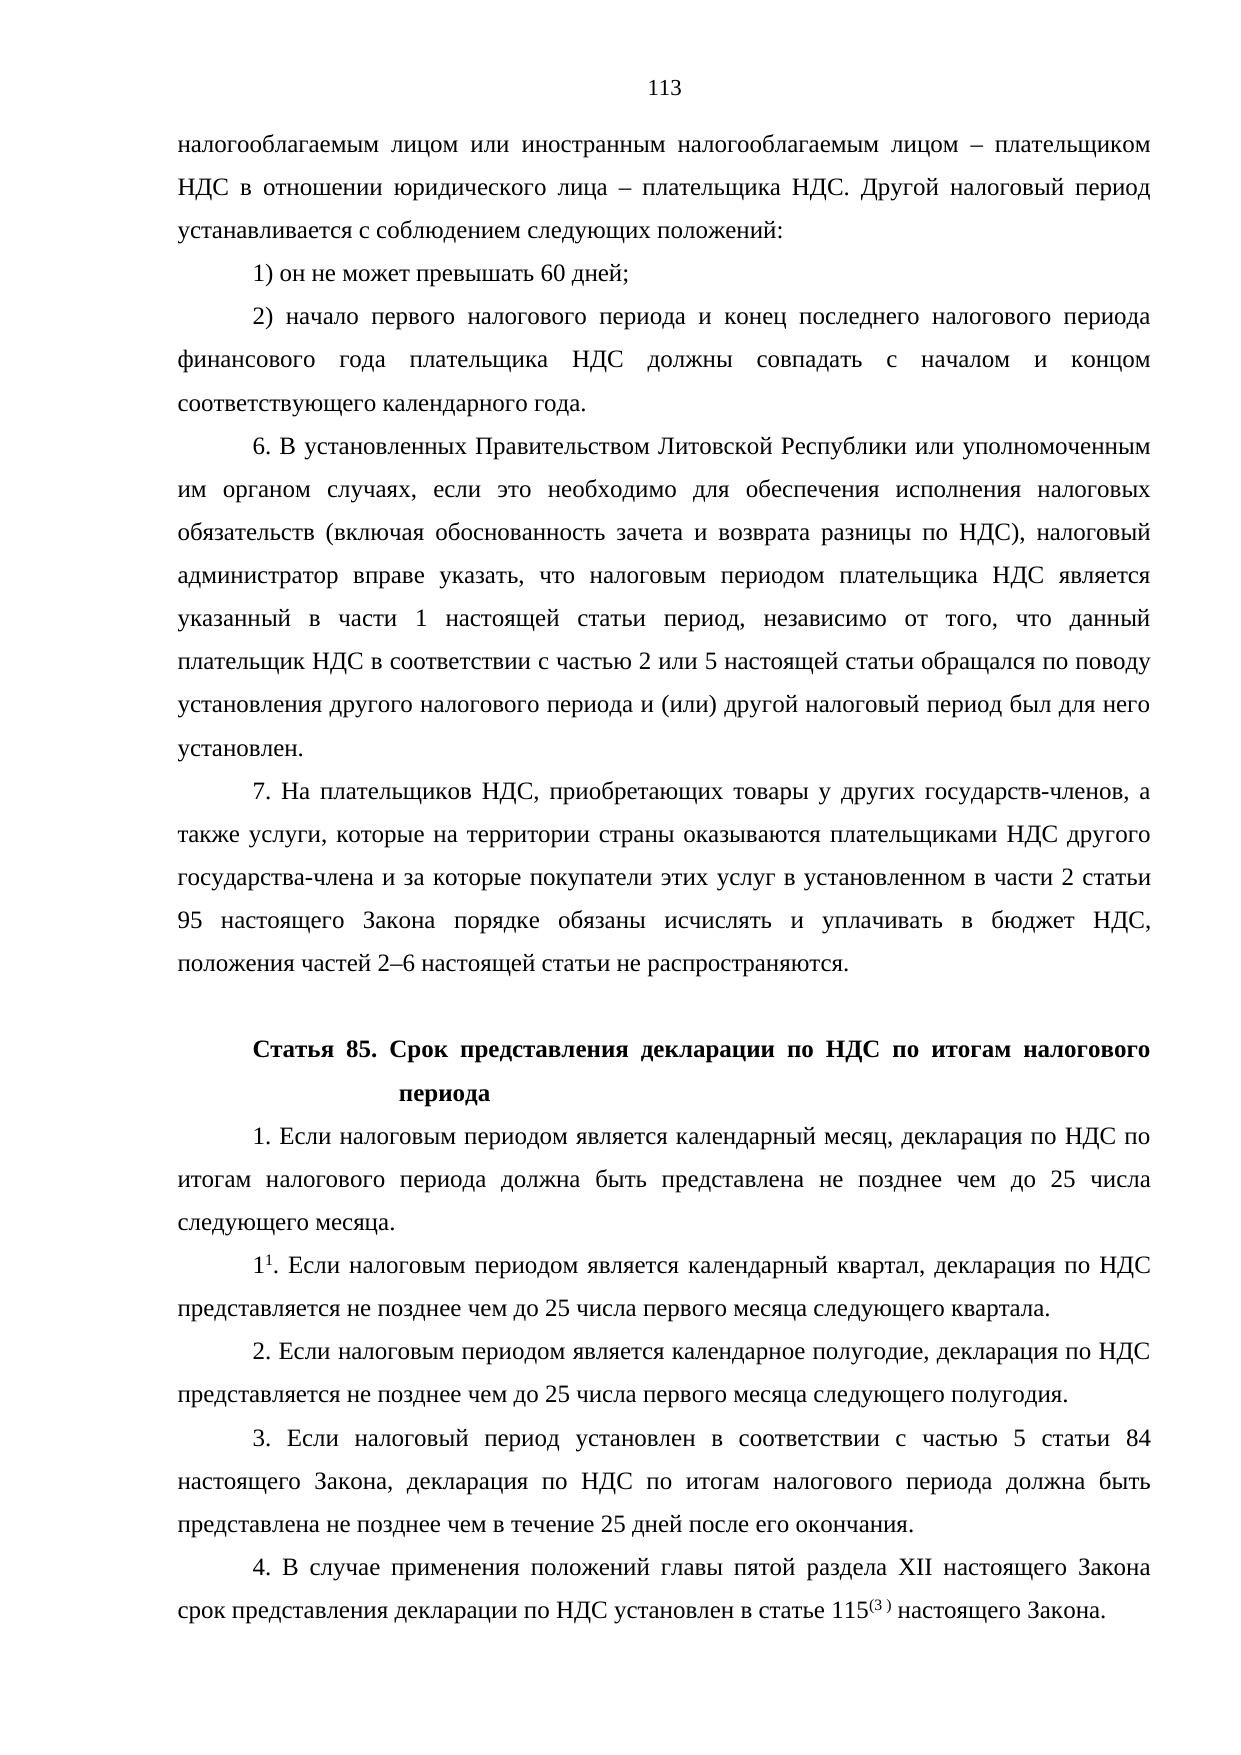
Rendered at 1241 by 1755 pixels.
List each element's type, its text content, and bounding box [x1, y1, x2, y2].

text 3. Если налоговый период установлен в соответствии с частью 5 статьи 84 настоящего Закона, декларация по НДС по итогам налогового периода должна быть представлена не позднее чем в течение 25 дней после его окончания. [177, 1423, 1152, 1538]
text 1. Если налоговым периодом является календарный месяц, декларация по НДС по итогам налогового периода должна быть представлена не позднее чем до 25 числа следующего месяца. [177, 1121, 1152, 1236]
text 6. В установленных Правительством Литовской Республики или уполномоченным им органом случаях, если это необходимо для обеспечения исполнения налоговых обязательств (включая обоснованность зачета и возврата разницы по НДС), налоговый администратор вправе указать, что налоговым периодом плательщика НДС является указанный в части 1 настоящей статьи период, независимо от того, что данный плательщик НДС в соответствии с частью 2 или 5 настоящей статьи обращался по поводу установления другого налогового периода и (или) другой налоговый период был для него установлен. [177, 431, 1152, 761]
text 4. В случае применения положений главы пятой раздела XII настоящего Закона срок представления декларации по НДС установлен в статье 115(3 ) настоящего Закона. [177, 1552, 1152, 1624]
text 11. Если налоговым периодом является календарный квартал, декларация по НДС представляется не позднее чем до 25 числа первого месяца следующего квартала. [177, 1250, 1152, 1322]
text налогооблагаемым лицом или иностранным налогооблагаемым лицом – плательщиком НДС в отношении юридического лица – плательщика НДС. Другой налоговый период устанавливается с соблюдением следующих положений: [177, 129, 1152, 244]
text 1) он не может превышать 60 дней; [177, 258, 1152, 287]
text Статья 85. Срок представления декларации по НДС по итогам налогового периода [252, 1034, 1152, 1106]
text 2. Если налоговым периодом является календарное полугодие, декларация по НДС представляется не позднее чем до 25 числа первого месяца следующего полугодия. [177, 1336, 1152, 1408]
text 7. На плательщиков НДС, приобретающих товары у других государств-членов, а также услуги, которые на территории страны оказываются плательщиками НДС другого государства-члена и за которые покупатели этих услуг в установленном в части 2 статьи 95 настоящего Закона порядке обязаны исчислять и уплачивать в бюджет НДС, положения частей 2–6 настоящей статьи не распространяются. [177, 776, 1152, 977]
text 2) начало первого налогового периода и конец последнего налогового периода финансового года плательщика НДС должны совпадать с началом и концом соответствующего календарного года. [177, 301, 1152, 416]
